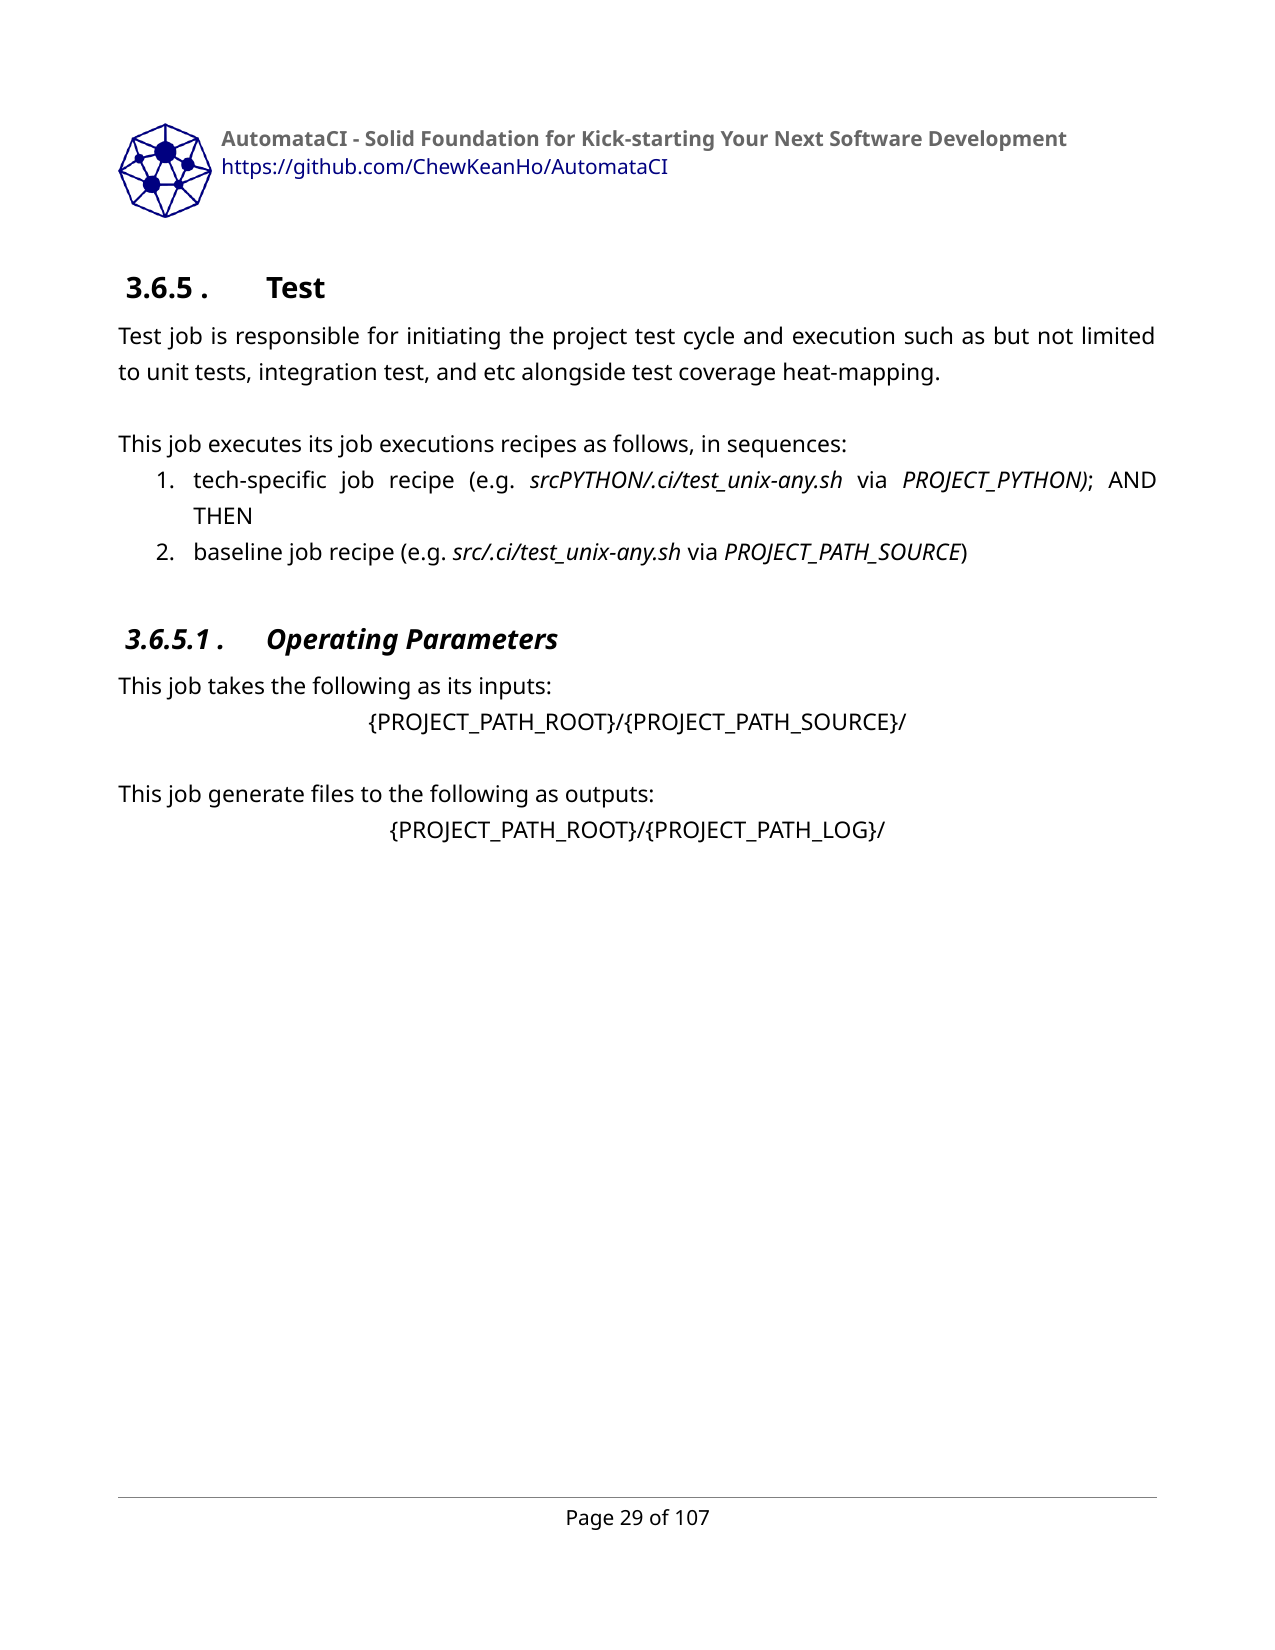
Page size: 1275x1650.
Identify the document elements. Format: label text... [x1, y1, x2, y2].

text {PROJECT_PATH_ROOT}/{PROJECT_PATH_SOURCE}/ [118, 706, 1157, 737]
list tech-specific job recipe (e.g. srcPYTHON/.ci/test_unix-any.sh via PROJECT_PYTHON); AND THEN [156, 464, 1157, 531]
text This job takes the following as its inputs: [118, 670, 1157, 701]
subtitle Test [118, 267, 1157, 307]
text This job generate files to the following as outputs: [118, 778, 1157, 809]
text This job executes its job executions recipes as follows, in sequences: [118, 428, 1157, 459]
text {PROJECT_PATH_ROOT}/{PROJECT_PATH_LOG}/ [118, 814, 1157, 845]
picture [118, 123, 212, 218]
list baseline job recipe (e.g. src/.ci/test_unix-any.sh via PROJECT_PATH_SOURCE) [156, 536, 1157, 567]
text Test job is responsible for initiating the project test cycle and execution such as but not limited to unit tests, integration test, and etc alongside test coverage heat-mapping. [118, 320, 1157, 387]
subtitle Operating Parameters [118, 620, 1157, 658]
